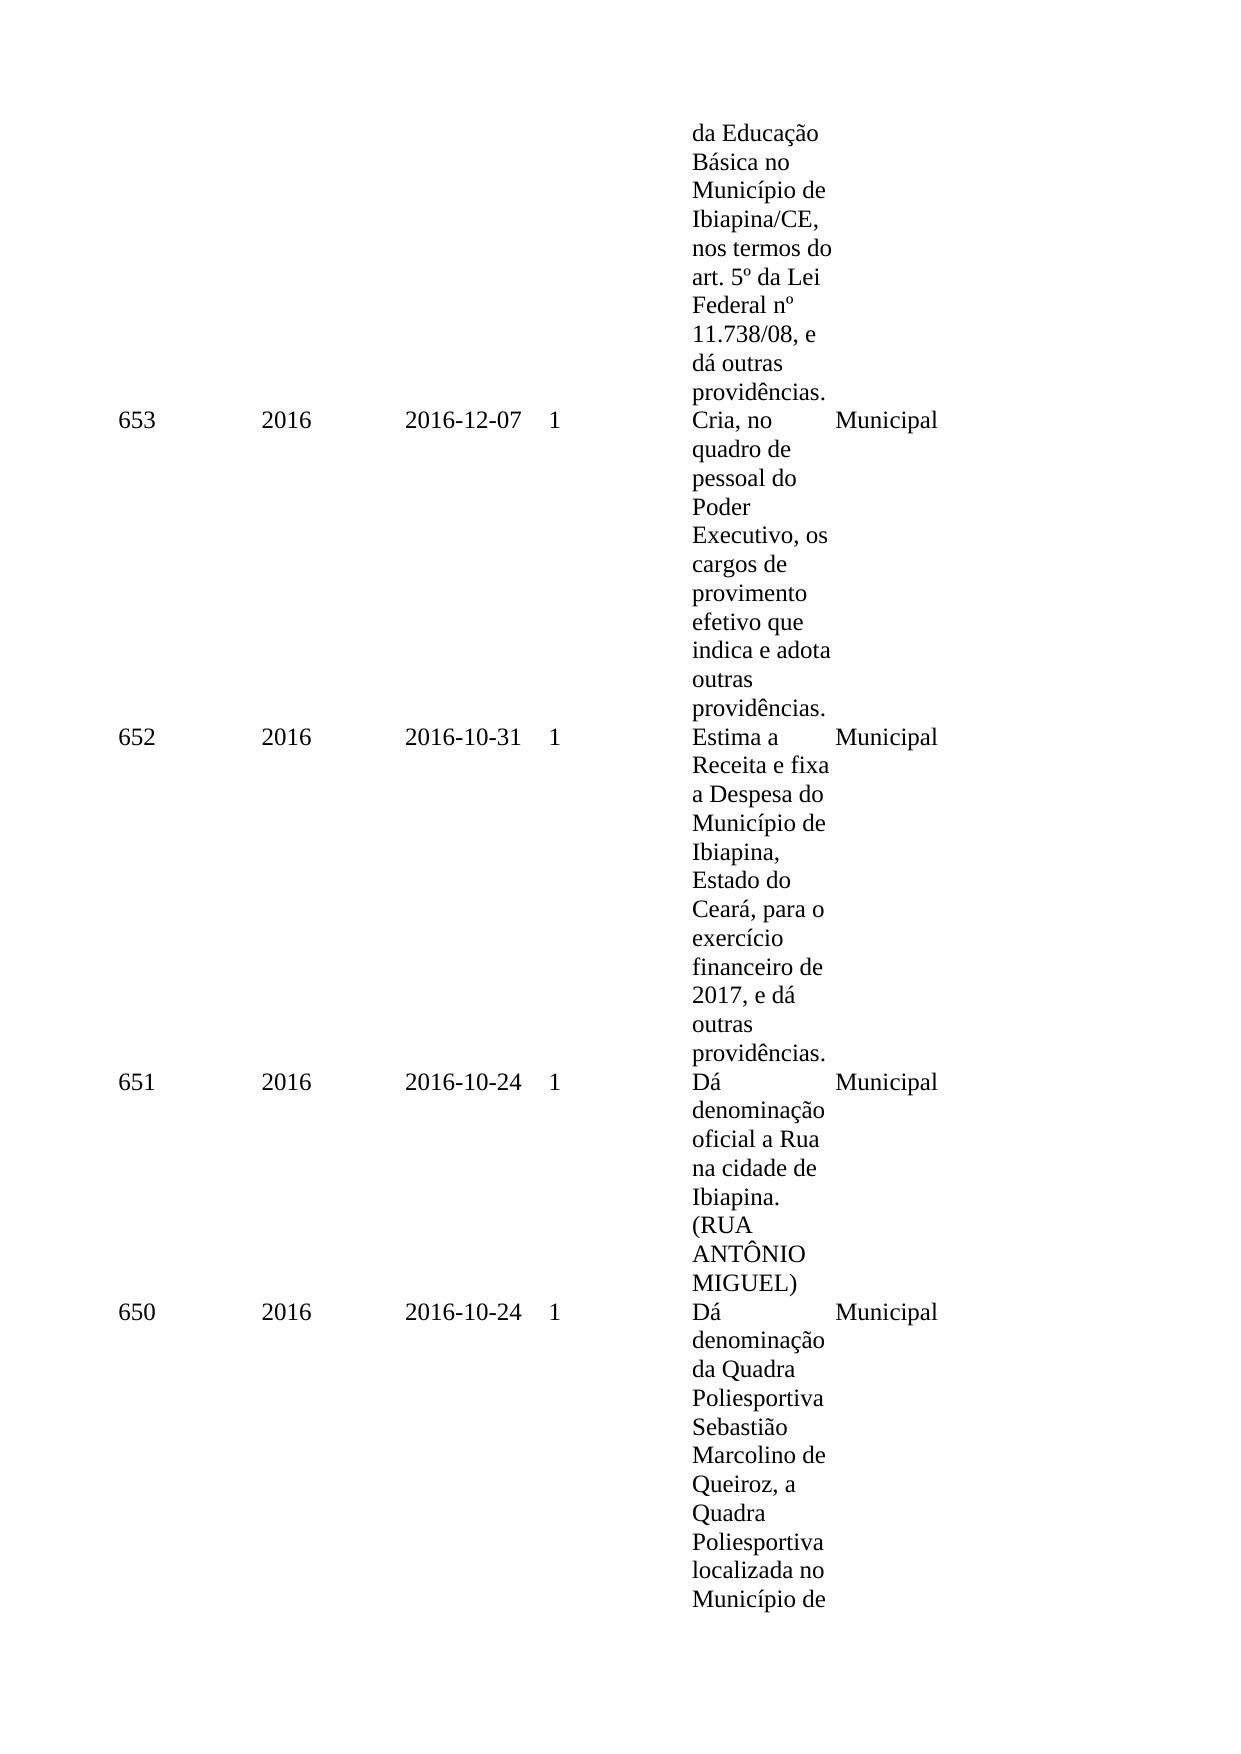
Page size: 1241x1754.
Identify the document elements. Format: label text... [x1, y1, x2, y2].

table_cell Cria, no quadro de pessoal do Poder Executivo, os cargos de provimento efetivo que indica e adota outras providências. [692, 406, 835, 722]
table_cell [118, 118, 261, 406]
table_cell [405, 118, 548, 406]
table_cell 2016 [261, 722, 405, 1067]
table_cell 650 [118, 1297, 261, 1613]
table_cell 2016-12-07 [405, 406, 548, 722]
table_cell Municipal [835, 406, 979, 722]
table_cell 651 [118, 1067, 261, 1297]
table_cell 1 [548, 1297, 692, 1613]
table_cell 1 [548, 1067, 692, 1297]
table_cell [979, 722, 1122, 1067]
table_cell 652 [118, 722, 261, 1067]
table_cell [979, 406, 1122, 722]
table_cell 2016-10-24 [405, 1067, 548, 1297]
table_cell 1 [548, 406, 692, 722]
table_cell Municipal [835, 1067, 979, 1297]
table_cell [835, 118, 979, 406]
table_cell 653 [118, 406, 261, 722]
table_cell Municipal [835, 1297, 979, 1613]
table_cell 1 [548, 722, 692, 1067]
table_cell 2016 [261, 1067, 405, 1297]
table_cell [261, 118, 405, 406]
table_cell [979, 118, 1122, 406]
table_cell 2016 [261, 1297, 405, 1613]
table_cell [979, 1067, 1122, 1297]
table_cell da Educação Básica no Município de Ibiapina/CE, nos termos do art. 5º da Lei Federal nº 11.738/08, e dá outras providências. [692, 118, 835, 406]
table_cell [979, 1297, 1122, 1613]
table_cell [548, 118, 692, 406]
table_cell 2016-10-31 [405, 722, 548, 1067]
table_cell Dá denominação da Quadra Poliesportiva Sebastião Marcolino de Queiroz, a Quadra Poliesportiva localizada no Município de [692, 1297, 835, 1613]
table_cell 2016-10-24 [405, 1297, 548, 1613]
table_cell Municipal [835, 722, 979, 1067]
table_cell Estima a Receita e fixa a Despesa do Município de Ibiapina, Estado do Ceará, para o exercício financeiro de 2017, e dá outras providências. [692, 722, 835, 1067]
table_cell Dá denominação oficial a Rua na cidade de Ibiapina. (RUA ANTÔNIO MIGUEL) [692, 1067, 835, 1297]
table_cell 2016 [261, 406, 405, 722]
